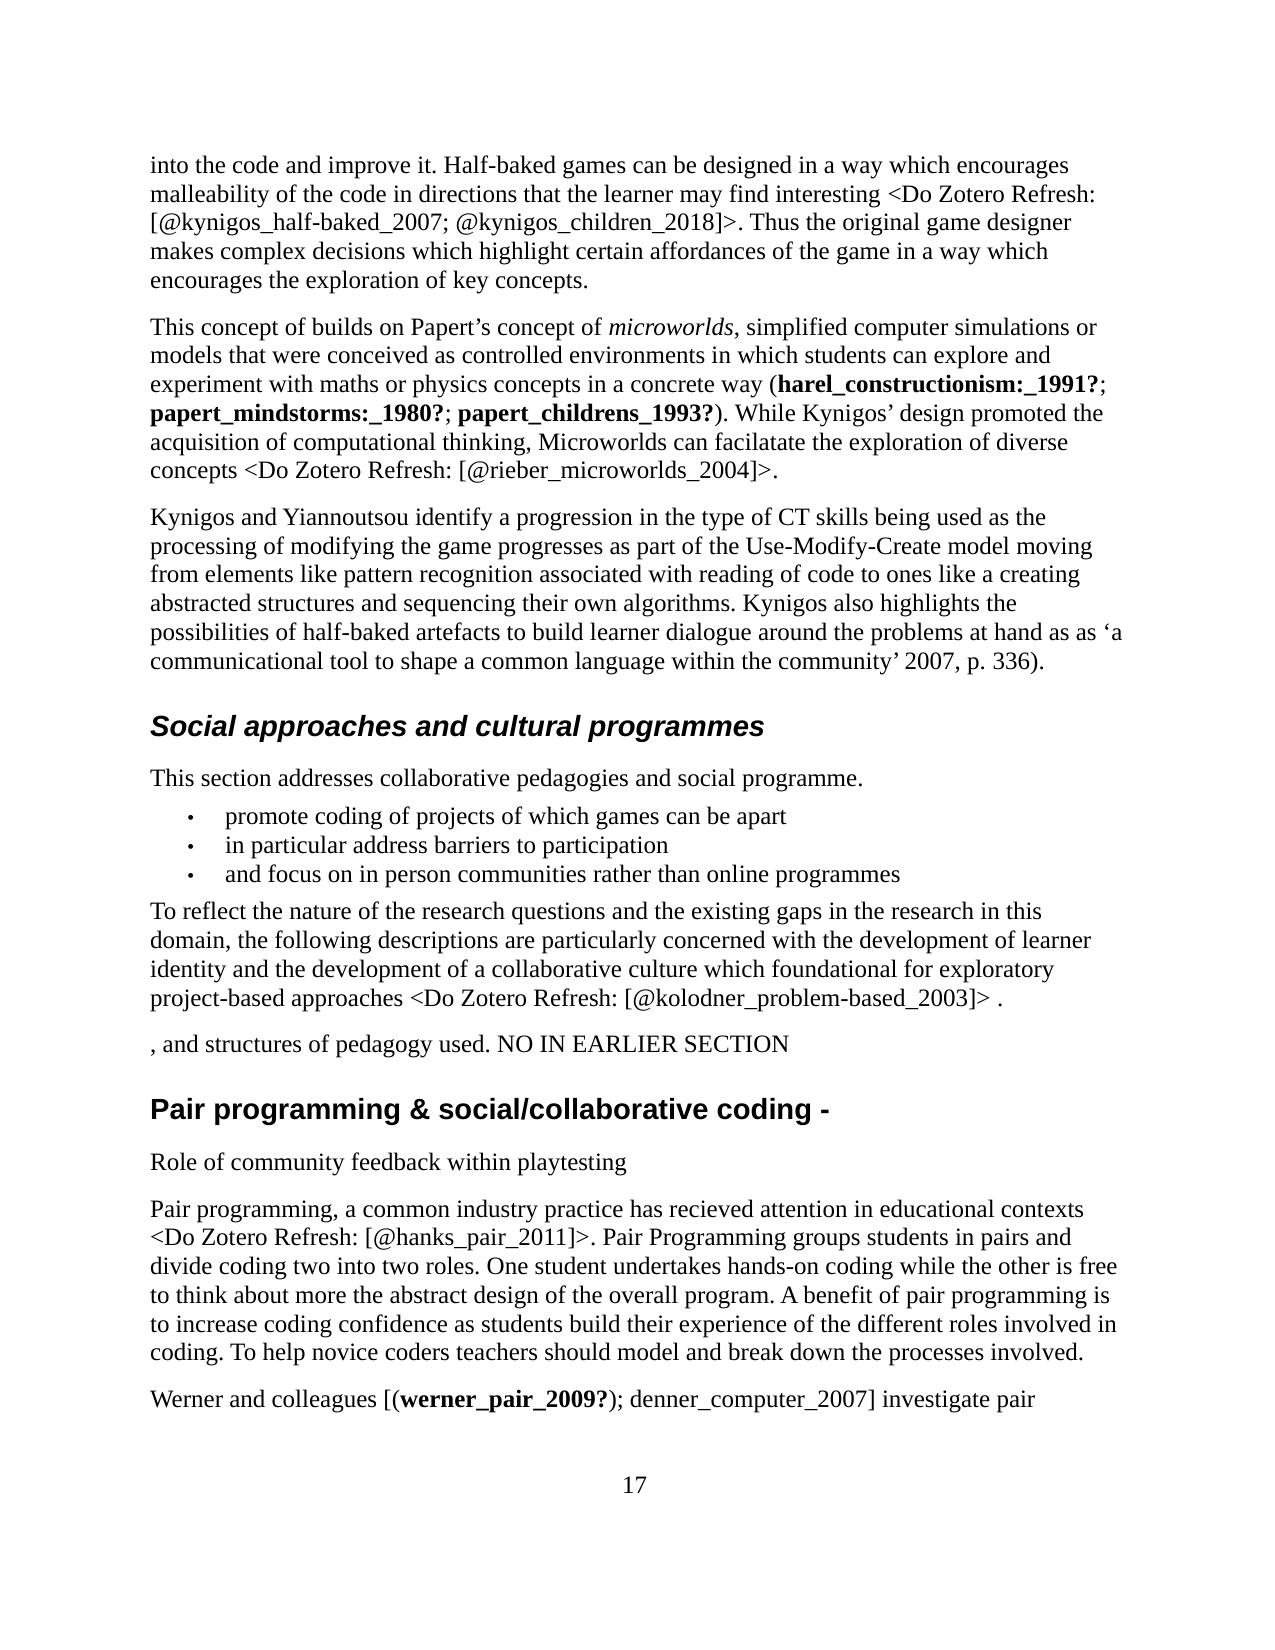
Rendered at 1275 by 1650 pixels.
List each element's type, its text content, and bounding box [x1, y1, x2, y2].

text Pair programming, a common industry practice has recieved attention in educational contexts <Do Zotero Refresh: [@hanks_pair_2011]>. Pair Programming groups students in pairs and divide coding two into two roles. One student undertakes hands-on coding while the other is free to think about more the abstract design of the overall program. A benefit of pair programming is to increase coding confidence as students build their experience of the different roles involved in coding. To help novice coders teachers should model and break down the processes involved. [150, 1194, 1125, 1366]
text Werner and colleagues [(werner_pair_2009?); denner_computer_2007] investigate pair [150, 1384, 1125, 1413]
text , and structures of pedagogy used. NO IN EARLIER SECTION [150, 1029, 1125, 1058]
list and focus on in person communities rather than online programmes [187, 859, 1125, 887]
list in particular address barriers to participation [187, 830, 1125, 859]
text Kynigos and Yiannoutsou identify a progression in the type of CT skills being used as the processing of modifying the game progresses as part of the Use-Modify-Create model moving from elements like pattern recognition associated with reading of code to ones like a creating abstracted structures and sequencing their own algorithms. Kynigos also highlights the possibilities of half-baked artefacts to build learner dialogue around the problems at hand as as ‘a communicational tool to shape a common language within the community’ 2007, p. 336). [150, 502, 1125, 674]
subtitle Social approaches and cultural programmes [150, 708, 1125, 742]
text To reflect the nature of the research questions and the existing gaps in the research in this domain, the following descriptions are particularly concerned with the development of learner identity and the development of a collaborative culture which foundational for exploratory project-based approaches <Do Zotero Refresh: [@kolodner_problem-based_2003]> . [150, 896, 1125, 1011]
subtitle Pair programming & social/collaborative coding - [150, 1092, 1125, 1126]
text This section addresses collaborative pedagogies and social programme. [150, 763, 1125, 792]
list promote coding of projects of which games can be apart [187, 801, 1125, 830]
text Role of community feedback within playtesting [150, 1147, 1125, 1176]
text into the code and improve it. Half-baked games can be designed in a way which encourages malleability of the code in directions that the learner may find interesting <Do Zotero Refresh: [@kynigos_half-baked_2007; @kynigos_children_2018]>. Thus the original game designer makes complex decisions which highlight certain affordances of the game in a way which encourages the exploration of key concepts. [150, 150, 1125, 294]
text This concept of builds on Papert’s concept of microworlds, simplified computer simulations or models that were conceived as controlled environments in which students can explore and experiment with maths or physics concepts in a concrete way (harel_constructionism:_1991?; papert_mindstorms:_1980?; papert_childrens_1993?). While Kynigos’ design promoted the acquisition of computational thinking, Microworlds can facilatate the exploration of diverse concepts <Do Zotero Refresh: [@rieber_microworlds_2004]>. [150, 312, 1125, 484]
